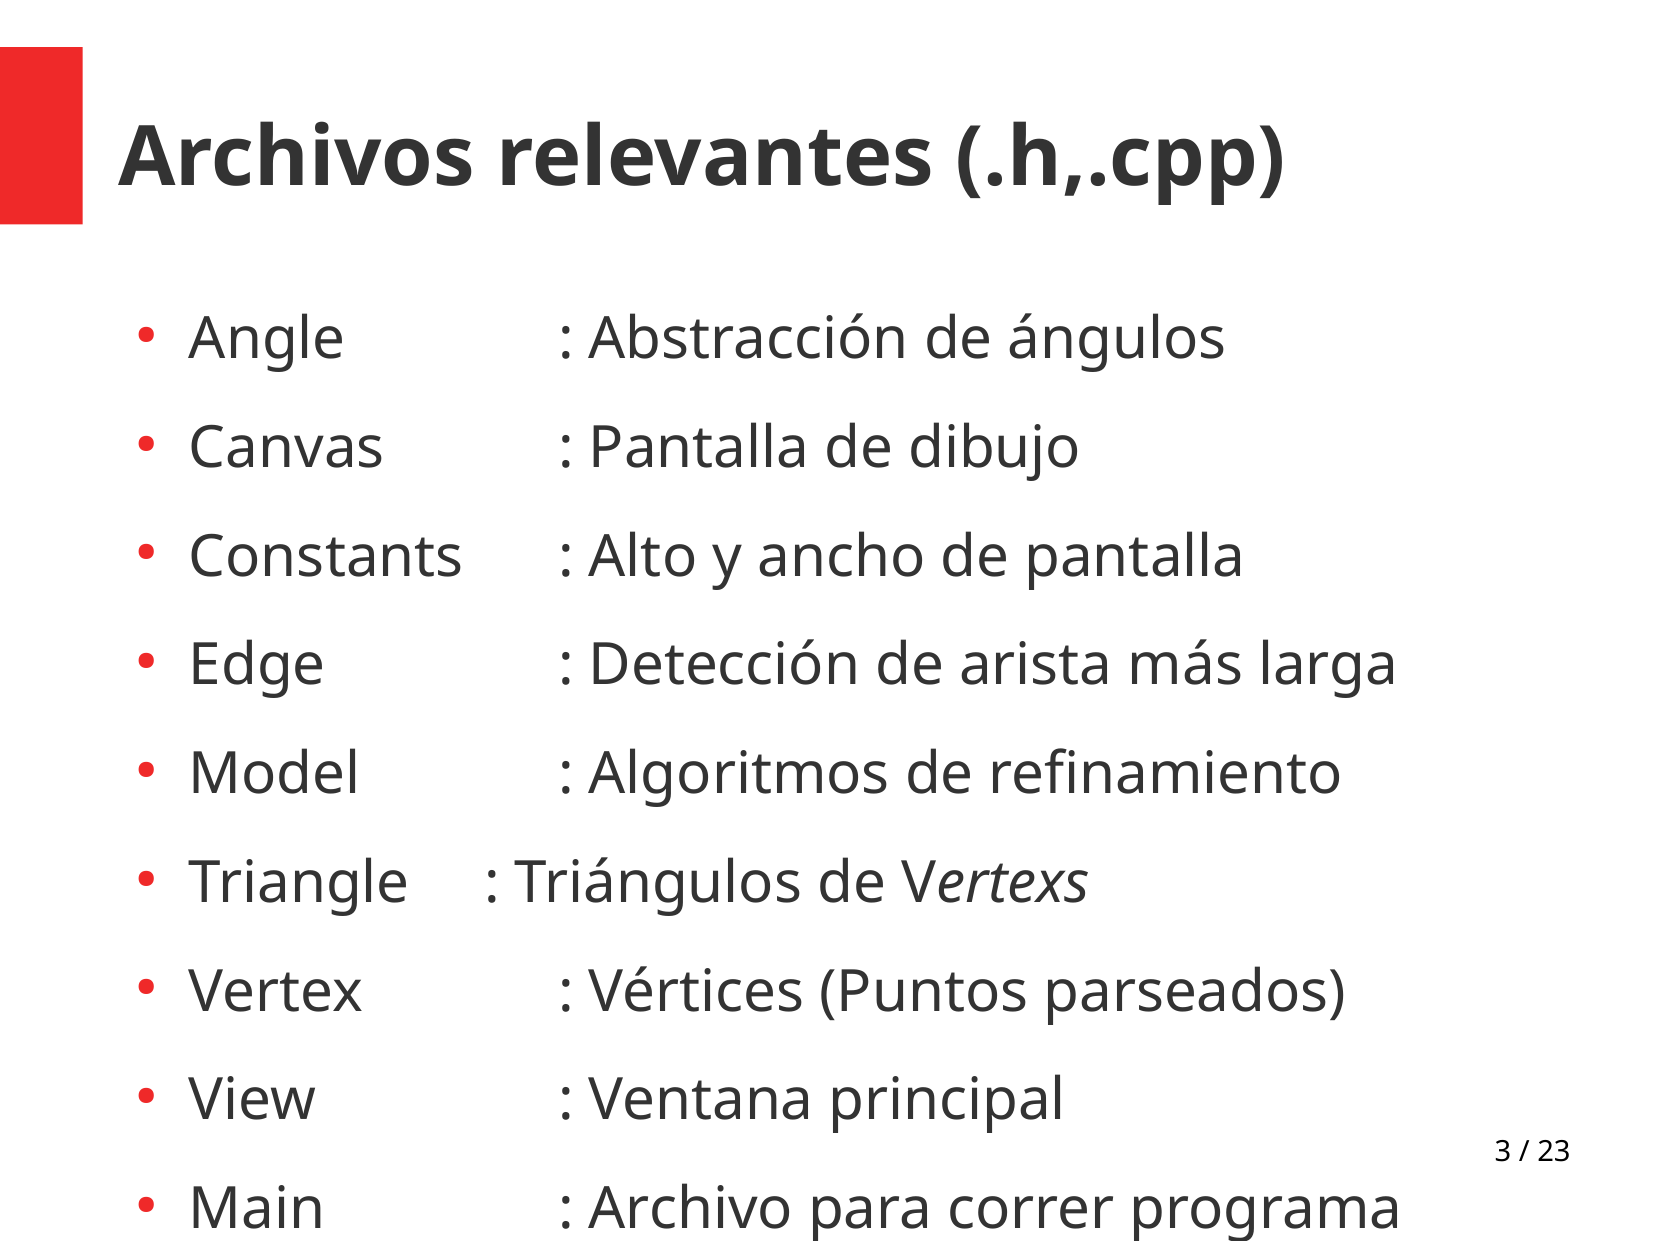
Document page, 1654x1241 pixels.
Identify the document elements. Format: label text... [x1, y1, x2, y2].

list Angle : Abstracción de ángulos Canvas : Pantalla de dibujo Constants : Alto y ancho de pantalla Edge : Detección de arista más larga Model : Algoritmos de refinamiento Triangle : Triángulos de Vertexs Vertex : Vértices (Puntos parseados) View : Ventana principal Main : Archivo para correr programa [118, 296, 1536, 1016]
title Archivos relevantes (.h,.cpp) [118, 49, 1571, 257]
